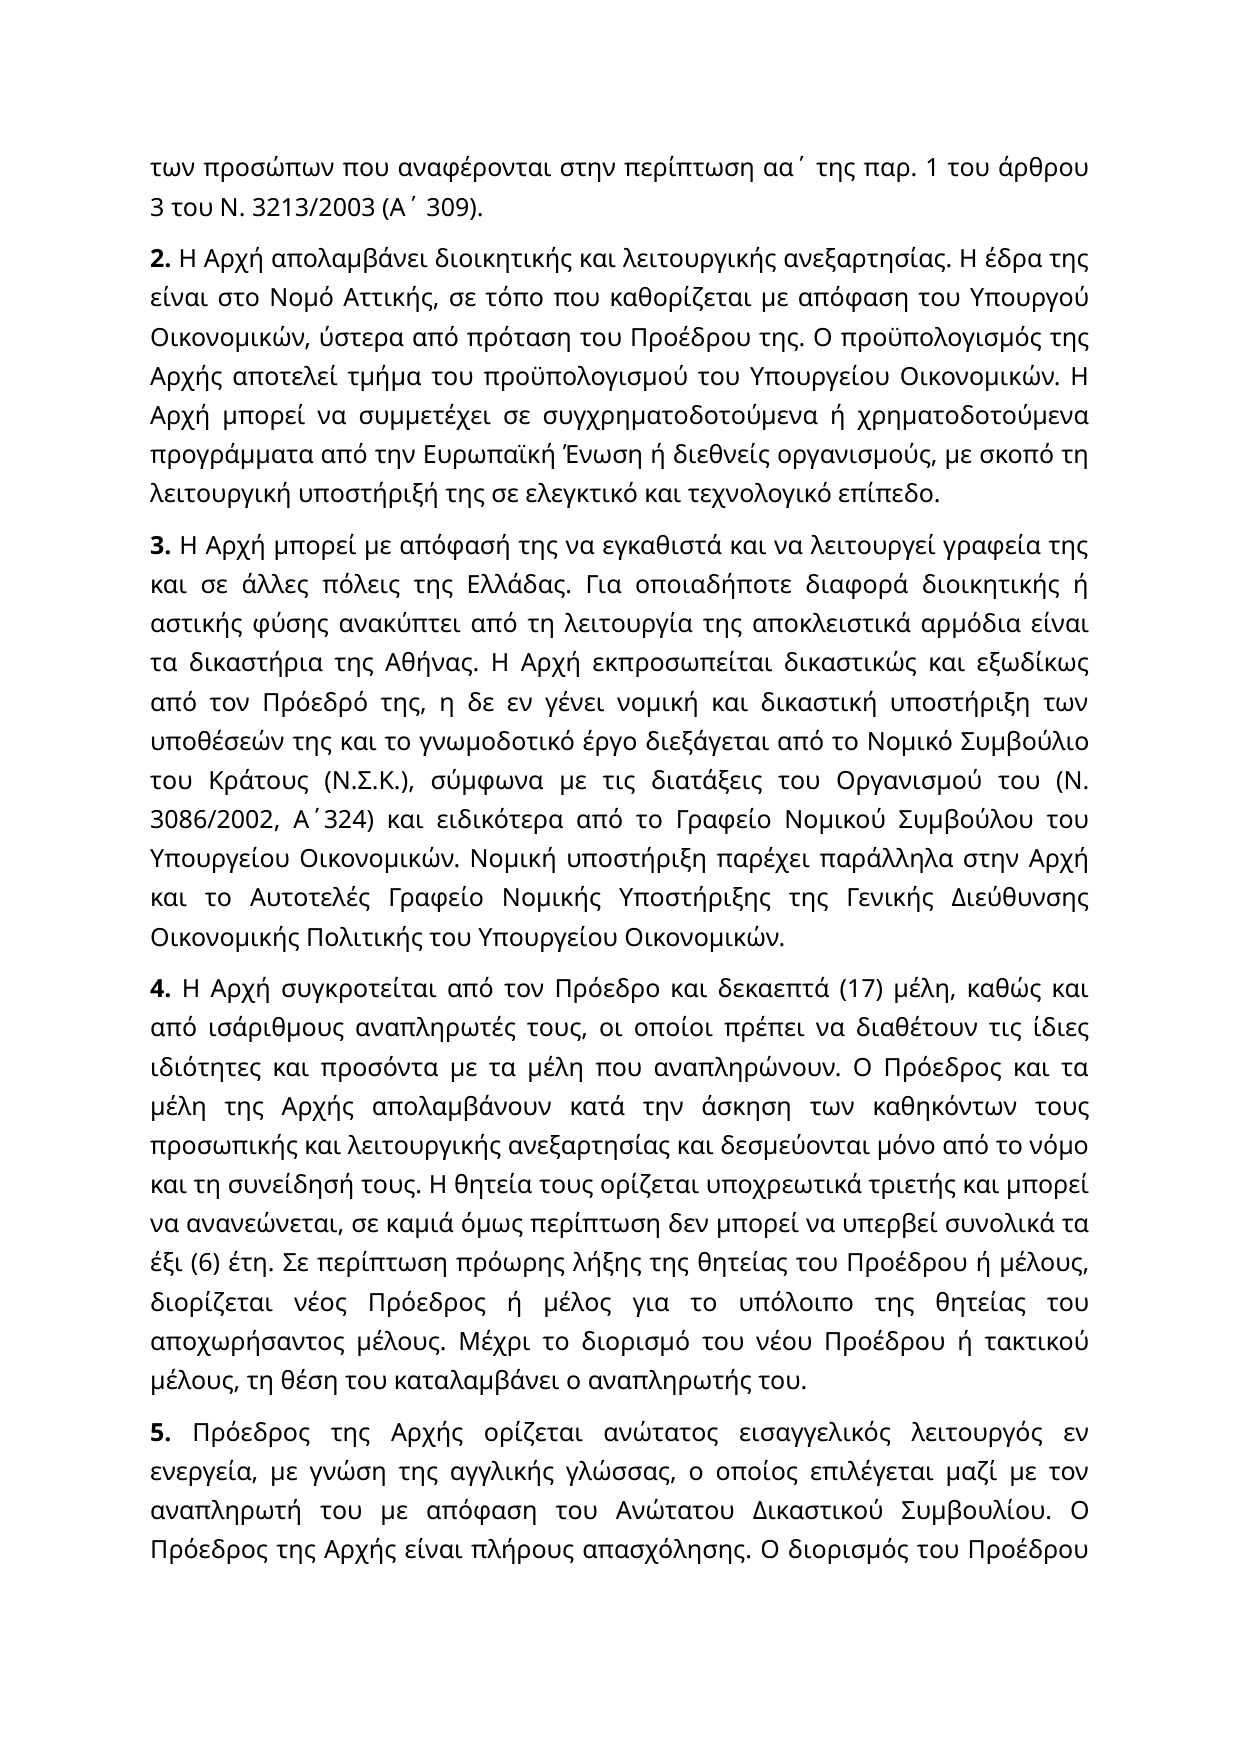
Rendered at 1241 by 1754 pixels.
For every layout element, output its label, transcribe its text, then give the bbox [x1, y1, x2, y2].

text 2. Η Αρχή απολαμβάνει διοικητικής και λειτουργικής ανεξαρτησίας. Η έδρα της είναι στο Νομό Αττικής, σε τόπο που καθορίζεται με απόφαση του Υπουργού Οικονομικών, ύστερα από πρόταση του Προέδρου της. Ο προϋπολογισμός της Αρχής αποτελεί τμήμα του προϋπολογισμού του Υπουργείου Οικονομικών. Η Αρχή μπορεί να συμμετέχει σε συγχρηματοδοτούμενα ή χρηματοδοτούμενα προγράμματα από την Ευρωπαϊκή Ένωση ή διεθνείς οργανισμούς, με σκοπό τη λειτουργική υποστήριξή της σε ελεγκτικό και τεχνολογικό επίπεδο. [150, 241, 1090, 510]
text 3. Η Αρχή μπορεί με απόφασή της να εγκαθιστά και να λειτουργεί γραφεία της και σε άλλες πόλεις της Ελλάδας. Για οποιαδήποτε διαφορά διοικητικής ή αστικής φύσης ανακύπτει από τη λειτουργία της αποκλειστικά αρμόδια είναι τα δικαστήρια της Αθήνας. Η Αρχή εκπροσωπείται δικαστικώς και εξωδίκως από τον Πρόεδρό της, η δε εν γένει νομική και δικαστική υποστήριξη των υποθέσεών της και το γνωμοδοτικό έργο διεξάγεται από το Νομικό Συμβούλιο του Κράτους (Ν.Σ.Κ.), σύμφωνα με τις διατάξεις του Οργανισμού του (Ν. 3086/2002, Α΄324) και ειδικότερα από το Γραφείο Νομικού Συμβούλου του Υπουργείου Οικονομικών. Νομική υποστήριξη παρέχει παράλληλα στην Αρχή και το Αυτοτελές Γραφείο Νομικής Υποστήριξης της Γενικής Διεύθυνσης Οικονομικής Πολιτικής του Υπουργείου Οικονομικών. [150, 527, 1090, 953]
text 4. Η Αρχή συγκροτείται από τον Πρόεδρο και δεκαεπτά (17) μέλη, καθώς και από ισάριθμους αναπληρωτές τους, οι οποίοι πρέπει να διαθέτουν τις ίδιες ιδιότητες και προσόντα με τα μέλη που αναπληρώνουν. Ο Πρόεδρος και τα μέλη της Αρχής απολαμβάνουν κατά την άσκηση των καθηκόντων τους προσωπικής και λειτουργικής ανεξαρτησίας και δεσμεύονται μόνο από το νόμο και τη συνείδησή τους. Η θητεία τους ορίζεται υποχρεωτικά τριετής και μπορεί να ανανεώνεται, σε καμιά όμως περίπτωση δεν μπορεί να υπερβεί συνολικά τα έξι (6) έτη. Σε περίπτωση πρόωρης λήξης της θητείας του Προέδρου ή μέλους, διορίζεται νέος Πρόεδρος ή μέλος για το υπόλοιπο της θητείας του αποχωρήσαντος μέλους. Μέχρι το διορισμό του νέου Προέδρου ή τακτικού μέλους, τη θέση του καταλαμβάνει ο αναπληρωτής του. [150, 971, 1090, 1397]
text των προσώπων που αναφέρονται στην περίπτωση αα΄ της παρ. 1 του άρθρου 3 του Ν. 3213/2003 (Α΄ 309). [150, 150, 1090, 223]
text 5. Πρόεδρος της Αρχής ορίζεται ανώτατος εισαγγελικός λειτουργός εν ενεργεία, με γνώση της αγγλικής γλώσσας, ο οποίος επιλέγεται μαζί με τον αναπληρωτή του με απόφαση του Ανώτατου Δικαστικού Συμβουλίου. Ο Πρόεδρος της Αρχής είναι πλήρους απασχόλησης. Ο διορισμός του Προέδρου [150, 1414, 1090, 1566]
